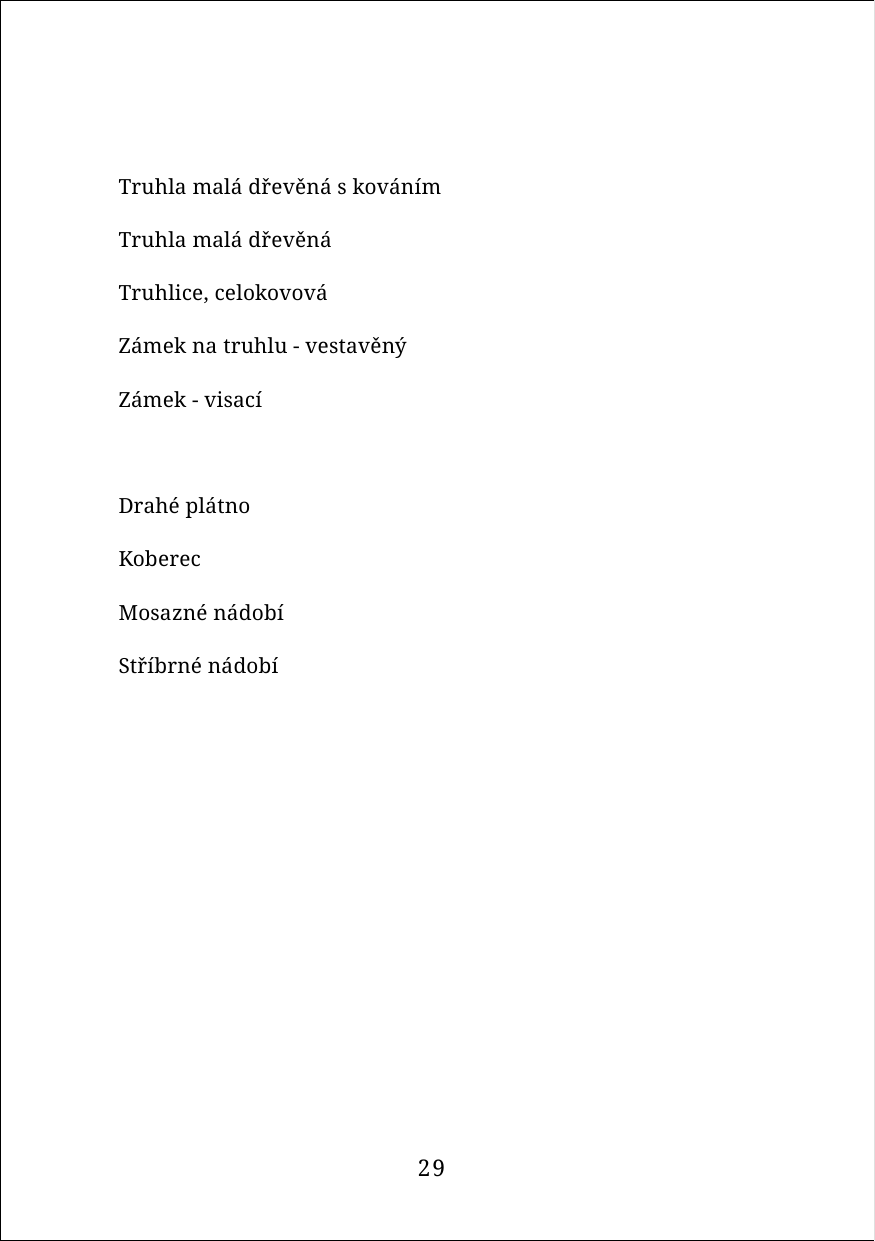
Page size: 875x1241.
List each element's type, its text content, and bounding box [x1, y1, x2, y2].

text Zámek - visací [118, 385, 756, 413]
text Truhla malá dřevěná [118, 225, 756, 253]
text Drahé plátno [118, 491, 756, 519]
text Zámek na truhlu - vestavěný [118, 331, 756, 360]
text Mosazné nádobí [118, 598, 756, 626]
text Koberec [118, 544, 756, 573]
text Truhla malá dřevěná s kováním [118, 172, 756, 200]
text Truhlice, celokovová [118, 278, 756, 307]
text Stříbrné nádobí [118, 651, 756, 679]
